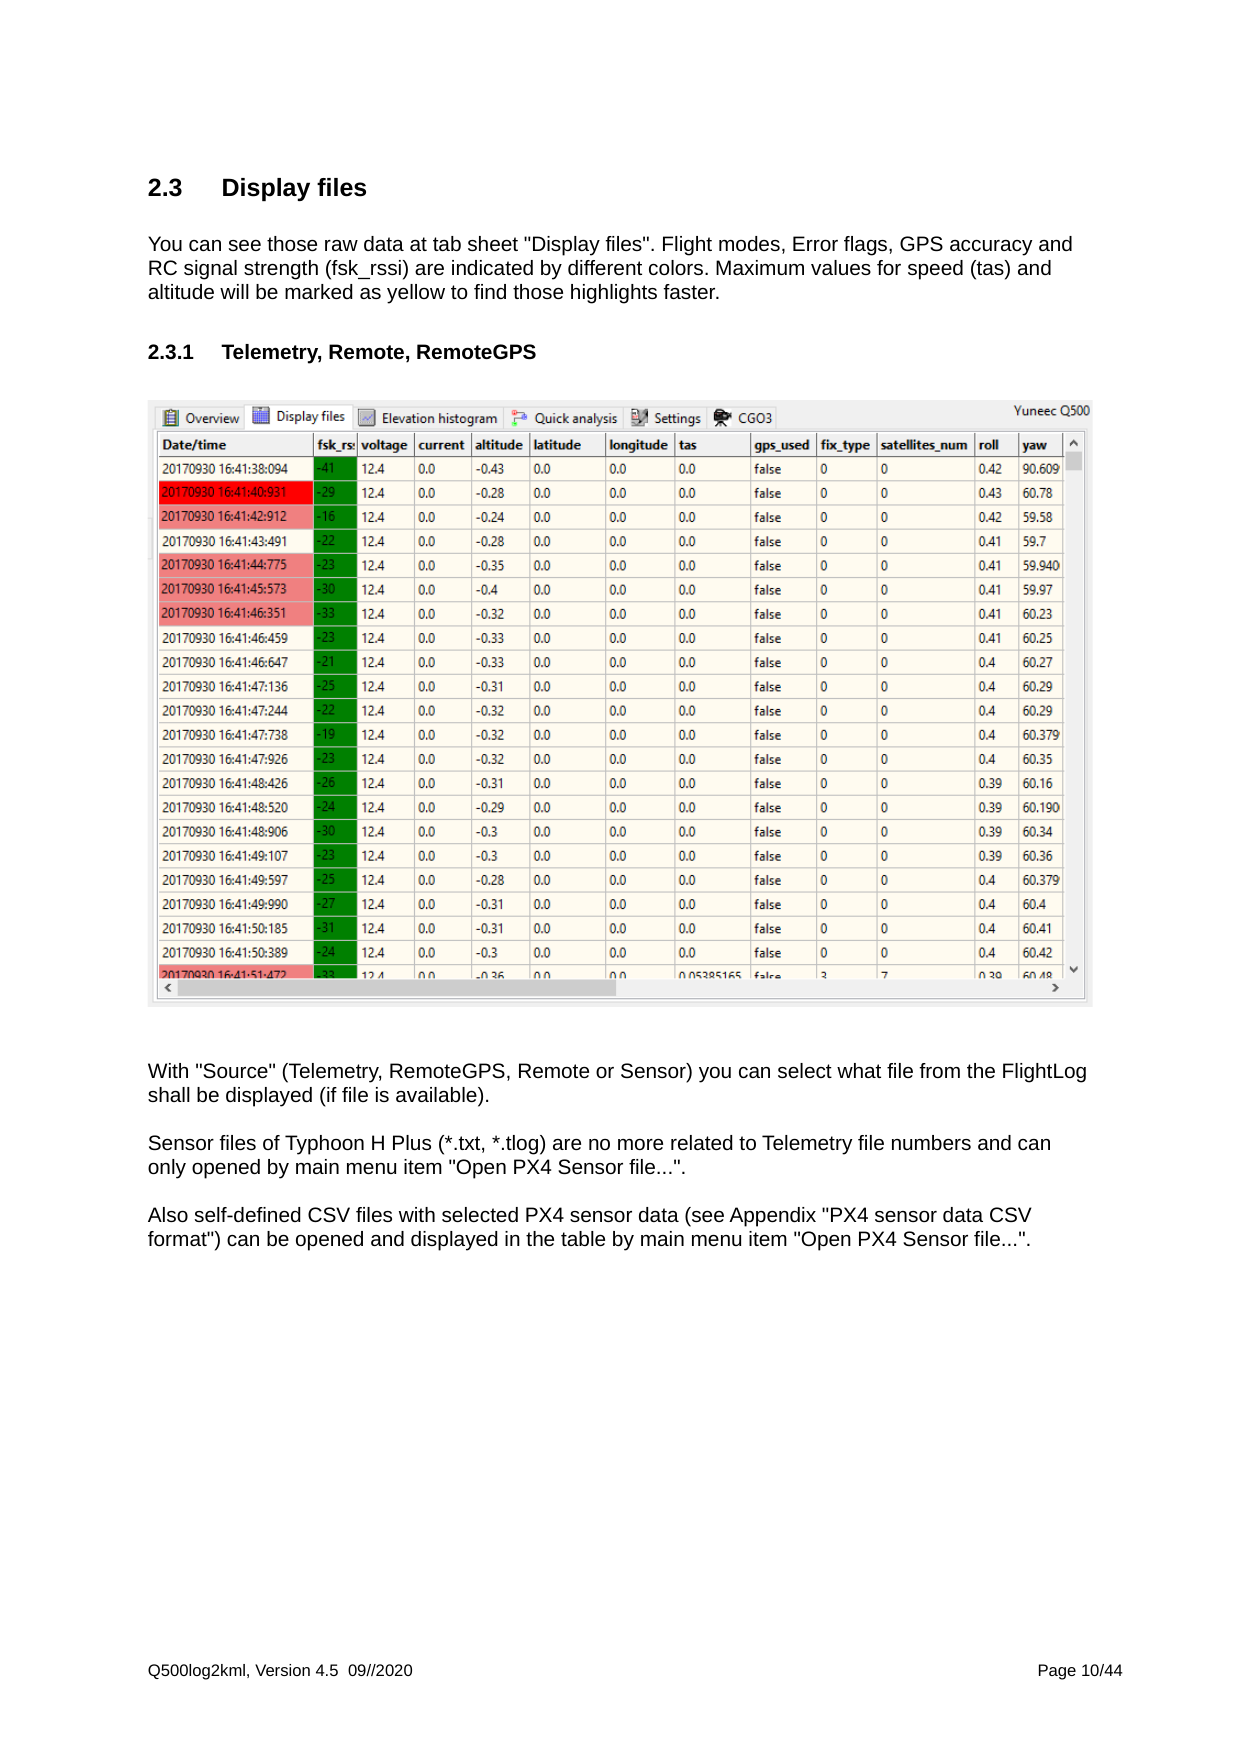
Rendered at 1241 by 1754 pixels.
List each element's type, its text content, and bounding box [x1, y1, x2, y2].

picture [147, 400, 1093, 1007]
text Sensor files of Typhoon H Plus (*.txt, *.tlog) are no more related to Telemetry file numbers and can only opened by main menu item "Open PX4 Sensor file...". [148, 1131, 1093, 1179]
text Also self-defined CSV files with selected PX4 sensor data (see Appendix "PX4 sensor data CSV format") can be opened and displayed in the table by main menu item "Open PX4 Sensor file...". [148, 1203, 1093, 1251]
subtitle Display files [148, 173, 1093, 201]
text You can see those raw data at tab sheet "Display files". Flight modes, Error flags, GPS accuracy and RC signal strength (fsk_rssi) are indicated by different colors. Maximum values for speed (tas) and altitude will be marked as yellow to find those highlights faster. [148, 232, 1093, 303]
text With "Source" (Telemetry, RemoteGPS, Remote or Sensor) you can select what file from the FlightLog shall be displayed (if file is available). [148, 1059, 1093, 1107]
subtitle Telemetry, Remote, RemoteGPS [148, 340, 1093, 364]
